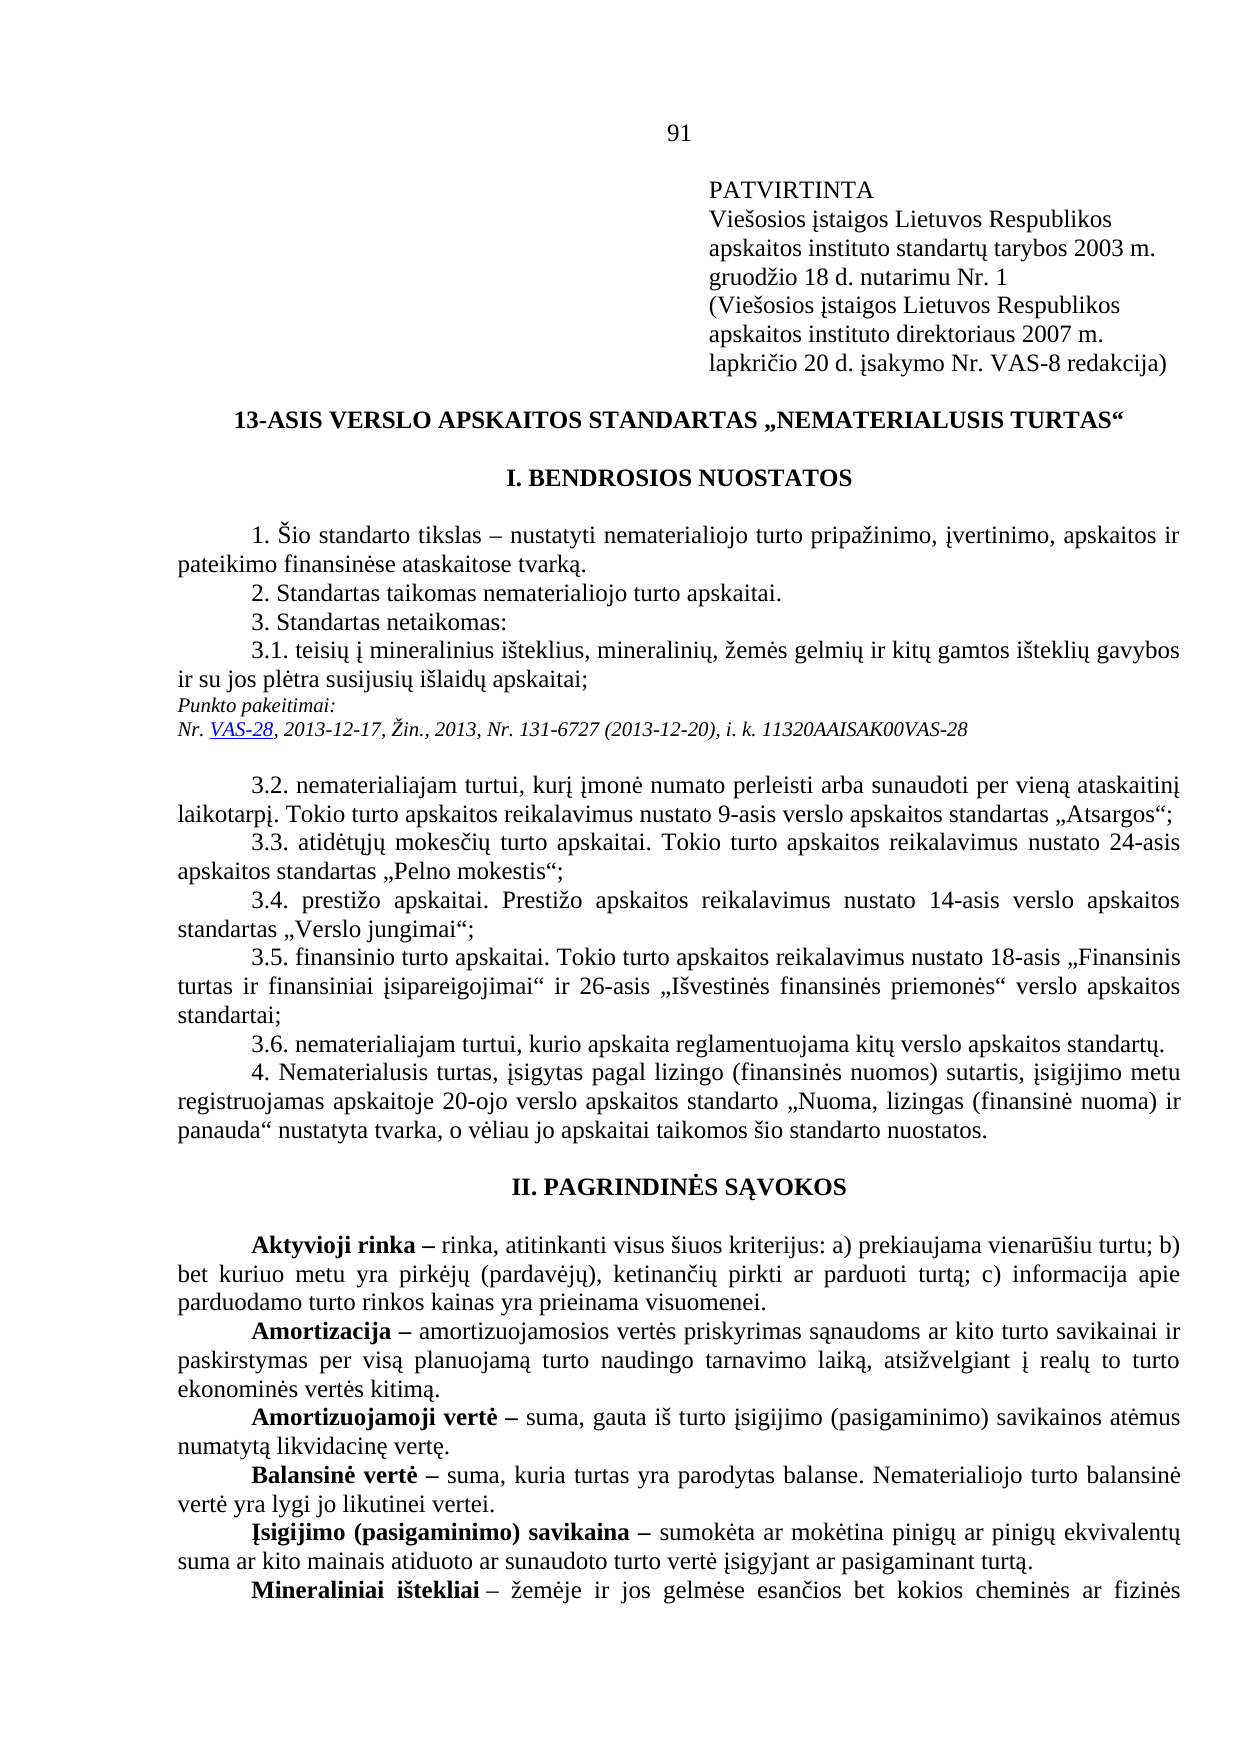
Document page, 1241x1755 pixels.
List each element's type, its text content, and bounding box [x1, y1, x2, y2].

text Mineraliniai ištekliai – žemėje ir jos gelmėse esančios bet kokios cheminės ar fizinės [177, 1575, 1181, 1604]
text Nr. VAS-28, 2013-12-17, Žin., 2013, Nr. 131-6727 (2013-12-20), i. k. 11320AAISAK00VAS-28 [177, 717, 1181, 741]
text Viešosios įstaigos Lietuvos Respublikos [177, 204, 1181, 233]
text (Viešosios įstaigos Lietuvos Respublikos [177, 291, 1181, 319]
text apskaitos instituto direktoriaus 2007 m. [177, 319, 1181, 348]
text apskaitos instituto standartų tarybos 2003 m. [177, 233, 1181, 262]
text 3.5. finansinio turto apskaitai. Tokio turto apskaitos reikalavimus nustato 18-asis „Finansinis turtas ir finansiniai įsipareigojimai“ ir 26-asis „Išvestinės finansinės priemonės“ verslo apskaitos standartai; [177, 942, 1181, 1029]
text Punkto pakeitimai: [177, 693, 1181, 717]
text 3.6. nematerialiajam turtui, kurio apskaita reglamentuojama kitų verslo apskaitos standartų. [177, 1029, 1181, 1057]
text 3.2. nematerialiajam turtui, kurį įmonė numato perleisti arba sunaudoti per vieną ataskaitinį laikotarpį. Tokio turto apskaitos reikalavimus nustato 9-asis verslo apskaitos standartas „Atsargos“; [177, 770, 1181, 827]
text Įsigijimo (pasigaminimo) savikaina – sumokėta ar mokėtina pinigų ar pinigų ekvivalentų suma ar kito mainais atiduoto ar sunaudoto turto vertė įsigyjant ar pasigaminant turtą. [177, 1517, 1181, 1575]
text II. PAGRINDINĖS SĄVOKOS [177, 1172, 1181, 1201]
text Amortizacija – amortizuojamosios vertės priskyrimas sąnaudoms ar kito turto savikainai ir paskirstymas per visą planuojamą turto naudingo tarnavimo laiką, atsižvelgiant į realų to turto ekonominės vertės kitimą. [177, 1316, 1181, 1402]
text 3.1. teisių į mineralinius išteklius, mineralinių, žemės gelmių ir kitų gamtos išteklių gavybos ir su jos plėtra susijusių išlaidų apskaitai; [177, 636, 1181, 693]
text Balansinė vertė – suma, kuria turtas yra parodytas balanse. Nematerialiojo turto balansinė vertė yra lygi jo likutinei vertei. [177, 1460, 1181, 1517]
text lapkričio 20 d. įsakymo Nr. VAS-8 redakcija) [177, 348, 1181, 377]
text PATVIRTINTA [709, 176, 1181, 204]
text 3.4. prestižo apskaitai. Prestižo apskaitos reikalavimus nustato 14-asis verslo apskaitos standartas „Verslo jungimai“; [177, 885, 1181, 942]
text 3. Standartas netaikomas: [177, 607, 1181, 636]
text 3.3. atidėtųjų mokesčių turto apskaitai. Tokio turto apskaitos reikalavimus nustato 24-asis apskaitos standartas „Pelno mokestis“; [177, 827, 1181, 885]
text Aktyvioji rinka – rinka, atitinkanti visus šiuos kriterijus: a) prekiaujama vienarūšiu turtu; b) bet kuriuo metu yra pirkėjų (pardavėjų), ketinančių pirkti ar parduoti turtą; c) informacija apie parduodamo turto rinkos kainas yra prieinama visuomenei. [177, 1230, 1181, 1316]
text 4. Nematerialusis turtas, įsigytas pagal lizingo (finansinės nuomos) sutartis, įsigijimo metu registruojamas apskaitoje 20-ojo verslo apskaitos standarto „Nuoma, lizingas (finansinė nuoma) ir panauda“ nustatyta tvarka, o vėliau jo apskaitai taikomos šio standarto nuostatos. [177, 1057, 1181, 1144]
text I. BENDROSIOS NUOSTATOS [177, 463, 1181, 492]
text gruodžio 18 d. nutarimu Nr. 1 [177, 262, 1181, 291]
text 1. Šio standarto tikslas – nustatyti nematerialiojo turto pripažinimo, įvertinimo, apskaitos ir pateikimo finansinėse ataskaitose tvarką. [177, 521, 1181, 578]
text Amortizuojamoji vertė – suma, gauta iš turto įsigijimo (pasigaminimo) savikainos atėmus numatytą likvidacinę vertę. [177, 1402, 1181, 1460]
text 2. Standartas taikomas nematerialiojo turto apskaitai. [177, 578, 1181, 607]
text 13-ASIS VERSLO APSKAITOS STANDARTAS „NEMATERIALUSIS TURTAS“ [177, 406, 1181, 434]
